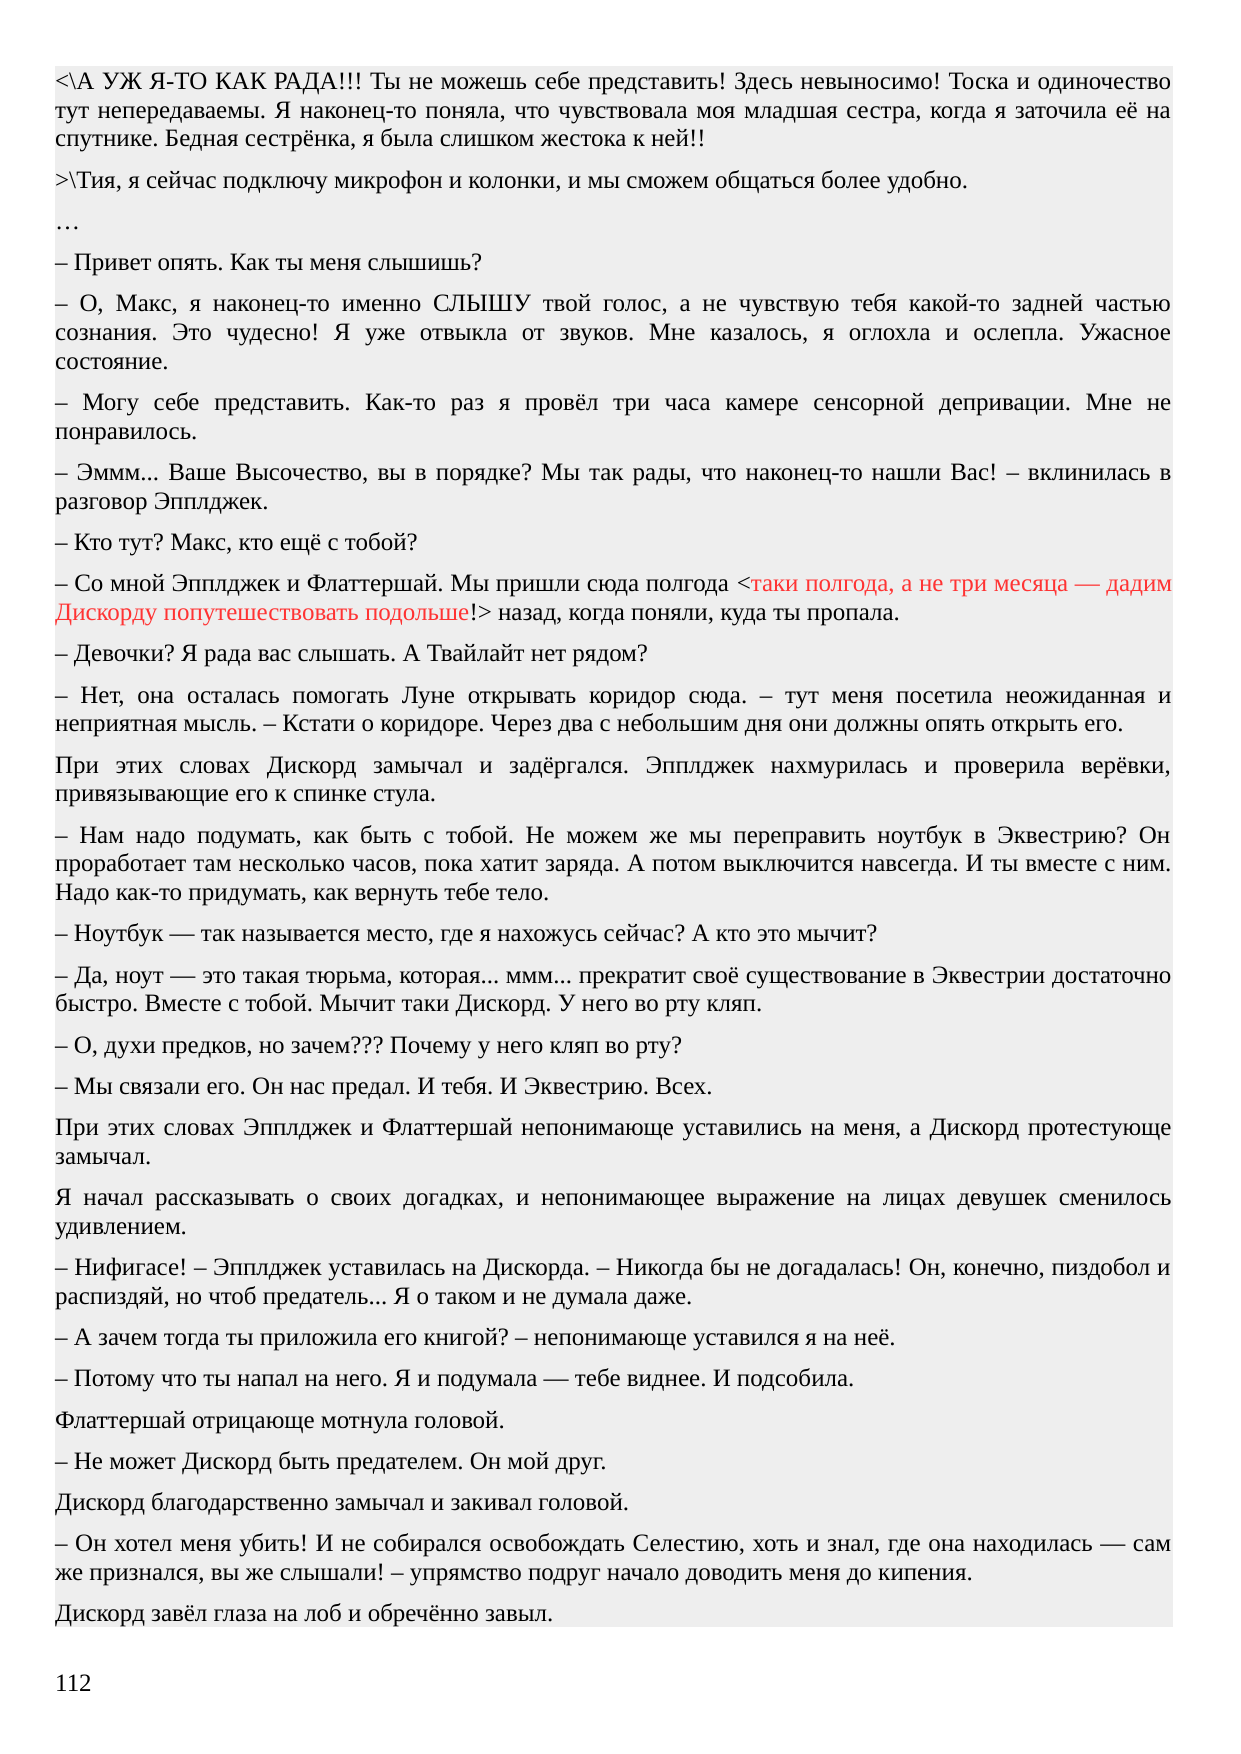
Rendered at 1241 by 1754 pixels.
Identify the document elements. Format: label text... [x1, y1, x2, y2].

text – Нет, она осталась помогать Луне открывать коридор сюда. – тут меня посетила неожиданная и неприятная мысль. – Кстати о коридоре. Через два с небольшим дня они должны опять открыть его. [55, 680, 1173, 737]
text – Кто тут? Макс, кто ещё с тобой? [55, 527, 1173, 556]
text – Потому что ты напал на него. Я и подумала — тебе виднее. И подсобила. [55, 1363, 1173, 1392]
text – Не может Дискорд быть предателем. Он мой друг. [55, 1446, 1173, 1475]
text Флаттершай отрицающе мотнула головой. [55, 1405, 1173, 1433]
text – Эммм... Ваше Высочество, вы в порядке? Мы так рады, что наконец-то нашли Вас! – вклинилась в разговор Эпплджек. [55, 457, 1173, 515]
text – Ноутбук — так называется место, где я нахожусь сейчас? А кто это мычит? [55, 918, 1173, 947]
text – Девочки? Я рада вас слышать. А Твайлайт нет рядом? [55, 638, 1173, 667]
text – Мы связали его. Он нас предал. И тебя. И Эквестрию. Всех. [55, 1071, 1173, 1100]
text – А зачем тогда ты приложила его книгой? – непонимающе уставился я на неё. [55, 1322, 1173, 1351]
text >\Тия, я сейчас подключу микрофон и колонки, и мы сможем общаться более удобно. [55, 165, 1173, 193]
text – Нам надо подумать, как быть с тобой. Не можем же мы переправить ноутбук в Эквестрию? Он проработает там несколько часов, пока хатит заряда. А потом выключится навсегда. И ты вместе с ним. Надо как-то придумать, как вернуть тебе тело. [55, 820, 1173, 906]
text … [55, 206, 1173, 235]
text Дискорд благодарственно замычал и закивал головой. [55, 1487, 1173, 1516]
text – О, духи предков, но зачем??? Почему у него кляп во рту? [55, 1030, 1173, 1058]
text – Да, ноут — это такая тюрьма, которая... ммм... прекратит своё существование в Эквестрии достаточно быстро. Вместе с тобой. Мычит таки Дискорд. У него во рту кляп. [55, 960, 1173, 1017]
text – Со мной Эпплджек и Флаттершай. Мы пришли сюда полгода <таки полгода, а не три месяца — дадим Дискорду попутешествовать подольше!> назад, когда поняли, куда ты пропала. [55, 568, 1173, 626]
text – Могу себе представить. Как-то раз я провёл три часа камере сенсорной депривации. Мне не понравилось. [55, 387, 1173, 445]
text Дискорд завёл глаза на лоб и обречённо завыл. [55, 1598, 1173, 1627]
text – Он хотел меня убить! И не собирался освобождать Селестию, хоть и знал, где она находилась — сам же признался, вы же слышали! – упрямство подруг начало доводить меня до кипения. [55, 1528, 1173, 1586]
text – Привет опять. Как ты меня слышишь? [55, 247, 1173, 276]
text – Нифигасе! – Эпплджек уставилась на Дискорда. – Никогда бы не догадалась! Он, конечно, пиздобол и распиздяй, но чтоб предатель... Я о таком и не думала даже. [55, 1252, 1173, 1310]
text – О, Макс, я наконец-то именно СЛЫШУ твой голос, а не чувствую тебя какой-то задней частью сознания. Это чудесно! Я уже отвыкла от звуков. Мне казалось, я оглохла и ослепла. Ужасное состояние. [55, 288, 1173, 375]
text При этих словах Эпплджек и Флаттершай непонимающе уставились на меня, а Дискорд протестующе замычал. [55, 1112, 1173, 1170]
text При этих словах Дискорд замычал и задёргался. Эпплджек нахмурилась и проверила верёвки, привязывающие его к спинке стула. [55, 750, 1173, 807]
text Я начал рассказывать о своих догадках, и непонимающее выражение на лицах девушек сменилось удивлением. [55, 1182, 1173, 1240]
text <\А УЖ Я-ТО КАК РАДА!!! Ты не можешь себе представить! Здесь невыносимо! Тоска и одиночество тут непередаваемы. Я наконец-то поняла, что чувствовала моя младшая сестра, когда я заточила её на спутнике. Бедная сестрёнка, я была слишком жестока к ней!! [55, 66, 1173, 152]
